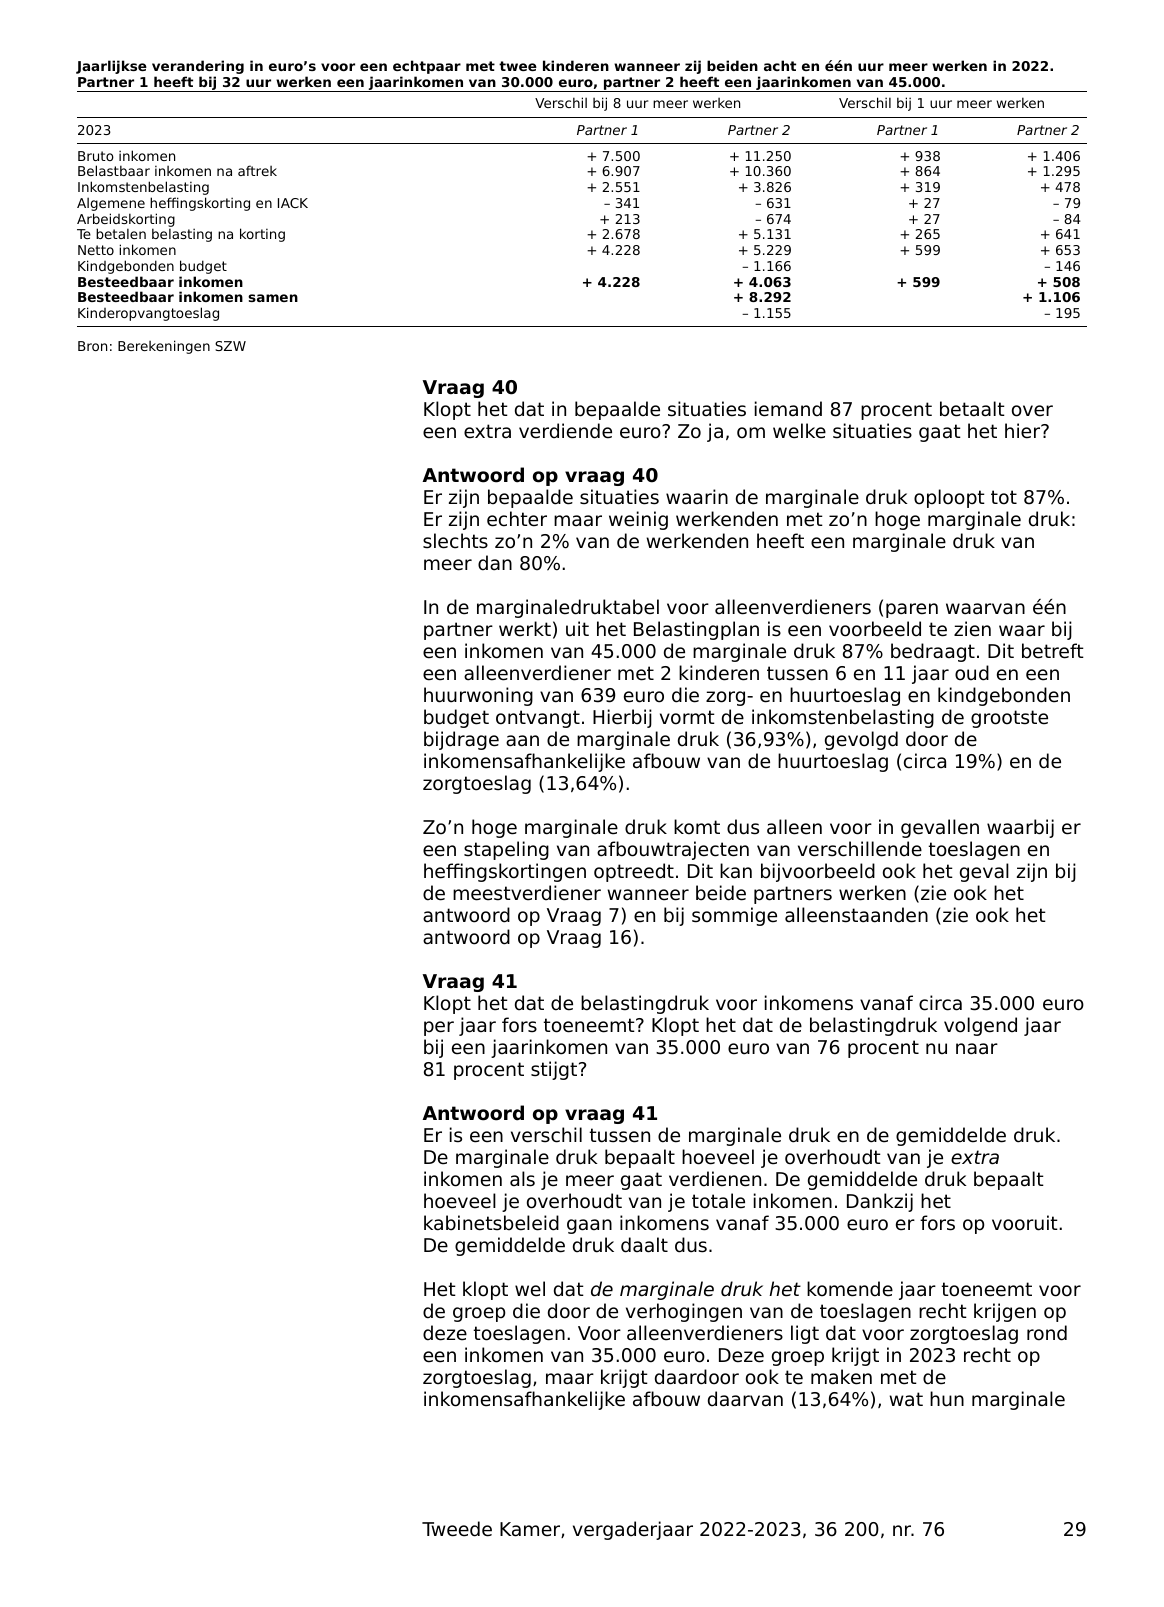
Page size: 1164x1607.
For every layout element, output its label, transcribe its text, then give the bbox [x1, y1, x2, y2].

table_cell + 864 [798, 164, 946, 180]
table_cell + 319 [798, 180, 946, 196]
table_cell + 1.106 [946, 290, 1087, 306]
table_cell Partner 1 [479, 118, 646, 143]
table_cell Verschil bij 8 uur meer werken [479, 92, 797, 117]
table_cell Bron: Berekeningen SZW [77, 327, 1087, 355]
text Er zijn bepaalde situaties waarin de marginale druk oploopt tot 87%. Er zijn echter maar weinig werkenden met zo’n hoge marginale druk: slechts zo’n 2% van de werkenden heeft een marginale druk van meer dan 80%. [422, 487, 1087, 575]
subtitle Vraag 40 [422, 377, 1087, 399]
table_cell + 1.295 [946, 164, 1087, 180]
table_cell + 599 [798, 243, 946, 259]
table_cell Partner 1 [798, 118, 946, 143]
table_cell – 341 [479, 196, 646, 211]
table_cell Netto inkomen [77, 243, 479, 259]
table_cell + 599 [798, 274, 946, 290]
table_cell + 5.131 [646, 227, 797, 243]
table_cell + 27 [798, 211, 946, 227]
table_cell Bruto inkomen [77, 144, 479, 164]
table_cell + 6.907 [479, 164, 646, 180]
table_cell + 10.360 [646, 164, 797, 180]
table_cell + 8.292 [646, 290, 797, 306]
table_cell Arbeidskorting [77, 211, 479, 227]
table_header Jaarlijkse verandering in euro’s voor een echtpaar met twee kinderen wanneer zij beiden acht en één uur meer werken in 2022. Partner 1 heeft bij 32 uur werken een jaarinkomen van 30.000 euro, partner 2 heeft een jaarinkomen van 45.000. [77, 59, 1087, 91]
table_cell [77, 92, 479, 117]
table_cell Besteedbaar inkomen samen [77, 290, 479, 306]
table_cell + 653 [946, 243, 1087, 259]
subtitle Antwoord op vraag 40 [422, 465, 1087, 487]
table_cell + 2.678 [479, 227, 646, 243]
table_cell Kinderopvangtoeslag [77, 306, 479, 326]
text Het klopt wel dat de marginale druk het komende jaar toeneemt voor de groep die door de verhogingen van de toeslagen recht krijgen op deze toeslagen. Voor alleenverdieners ligt dat voor zorgtoeslag rond een inkomen van 35.000 euro. Deze groep krijgt in 2023 recht op zorgtoeslag, maar krijgt daardoor ook te maken met de inkomensafhankelijke afbouw daarvan (13,64%), wat hun marginale [422, 1279, 1087, 1411]
table_cell – 1.155 [646, 306, 797, 326]
table_cell Partner 2 [946, 118, 1087, 143]
text Klopt het dat de belastingdruk voor inkomens vanaf circa 35.000 euro per jaar fors toeneemt? Klopt het dat de belastingdruk volgend jaar bij een jaarinkomen van 35.000 euro van 76 procent nu naar 81 procent stijgt? [422, 993, 1087, 1081]
text Klopt het dat in bepaalde situaties iemand 87 procent betaalt over een extra verdiende euro? Zo ja, om welke situaties gaat het hier? [422, 399, 1087, 443]
table_cell + 641 [946, 227, 1087, 243]
table_cell Algemene heffingskorting en IACK [77, 196, 479, 211]
table_cell + 5.229 [646, 243, 797, 259]
subtitle Antwoord op vraag 41 [422, 1103, 1087, 1125]
table_cell [798, 290, 946, 306]
table_cell + 1.406 [946, 144, 1087, 164]
text Zo’n hoge marginale druk komt dus alleen voor in gevallen waarbij er een stapeling van afbouwtrajecten van verschillende toeslagen en heffingskortingen optreedt. Dit kan bijvoorbeeld ook het geval zijn bij de meestverdiener wanneer beide partners werken (zie ook het antwoord op Vraag 7) en bij sommige alleenstaanden (zie ook het antwoord op Vraag 16). [422, 817, 1087, 949]
table_cell + 4.228 [479, 274, 646, 290]
table_cell + 27 [798, 196, 946, 211]
table_cell + 7.500 [479, 144, 646, 164]
table_cell – 84 [946, 211, 1087, 227]
text In de marginaledruktabel voor alleenverdieners (paren waarvan één partner werkt) uit het Belastingplan is een voorbeeld te zien waar bij een inkomen van 45.000 de marginale druk 87% bedraagt. Dit betreft een alleenverdiener met 2 kinderen tussen 6 en 11 jaar oud en een huurwoning van 639 euro die zorg- en huurtoeslag en kindgebonden budget ontvangt. Hierbij vormt de inkomstenbelasting de grootste bijdrage aan de marginale druk (36,93%), gevolgd door de inkomensafhankelijke afbouw van de huurtoeslag (circa 19%) en de zorgtoeslag (13,64%). [422, 597, 1087, 795]
subtitle Vraag 41 [422, 971, 1087, 993]
table_cell + 11.250 [646, 144, 797, 164]
table_cell – 195 [946, 306, 1087, 326]
table_cell + 508 [946, 274, 1087, 290]
table_cell – 79 [946, 196, 1087, 211]
table_cell – 631 [646, 196, 797, 211]
table_cell Partner 2 [646, 118, 797, 143]
table_cell Verschil bij 1 uur meer werken [798, 92, 1087, 117]
table_cell + 265 [798, 227, 946, 243]
table_cell [798, 306, 946, 326]
table_cell Kindgebonden budget [77, 259, 479, 274]
table_cell Besteedbaar inkomen [77, 274, 479, 290]
table_cell 2023 [77, 118, 479, 143]
text Er is een verschil tussen de marginale druk en de gemiddelde druk. De marginale druk bepaalt hoeveel je overhoudt van je extra inkomen als je meer gaat verdienen. De gemiddelde druk bepaalt hoeveel je overhoudt van je totale inkomen. Dankzij het kabinetsbeleid gaan inkomens vanaf 35.000 euro er fors op vooruit. De gemiddelde druk daalt dus. [422, 1125, 1087, 1257]
table_cell [798, 259, 946, 274]
table_cell + 213 [479, 211, 646, 227]
table_cell Te betalen belasting na korting [77, 227, 479, 243]
table_cell – 1.166 [646, 259, 797, 274]
table_cell – 146 [946, 259, 1087, 274]
table_cell + 478 [946, 180, 1087, 196]
table_cell + 4.063 [646, 274, 797, 290]
table_cell + 3.826 [646, 180, 797, 196]
table_cell Inkomstenbelasting [77, 180, 479, 196]
table_cell [479, 290, 646, 306]
table_cell + 2.551 [479, 180, 646, 196]
table_cell + 938 [798, 144, 946, 164]
table_cell [479, 259, 646, 274]
table_cell + 4.228 [479, 243, 646, 259]
table_cell Belastbaar inkomen na aftrek [77, 164, 479, 180]
table_cell [479, 306, 646, 326]
table_cell – 674 [646, 211, 797, 227]
